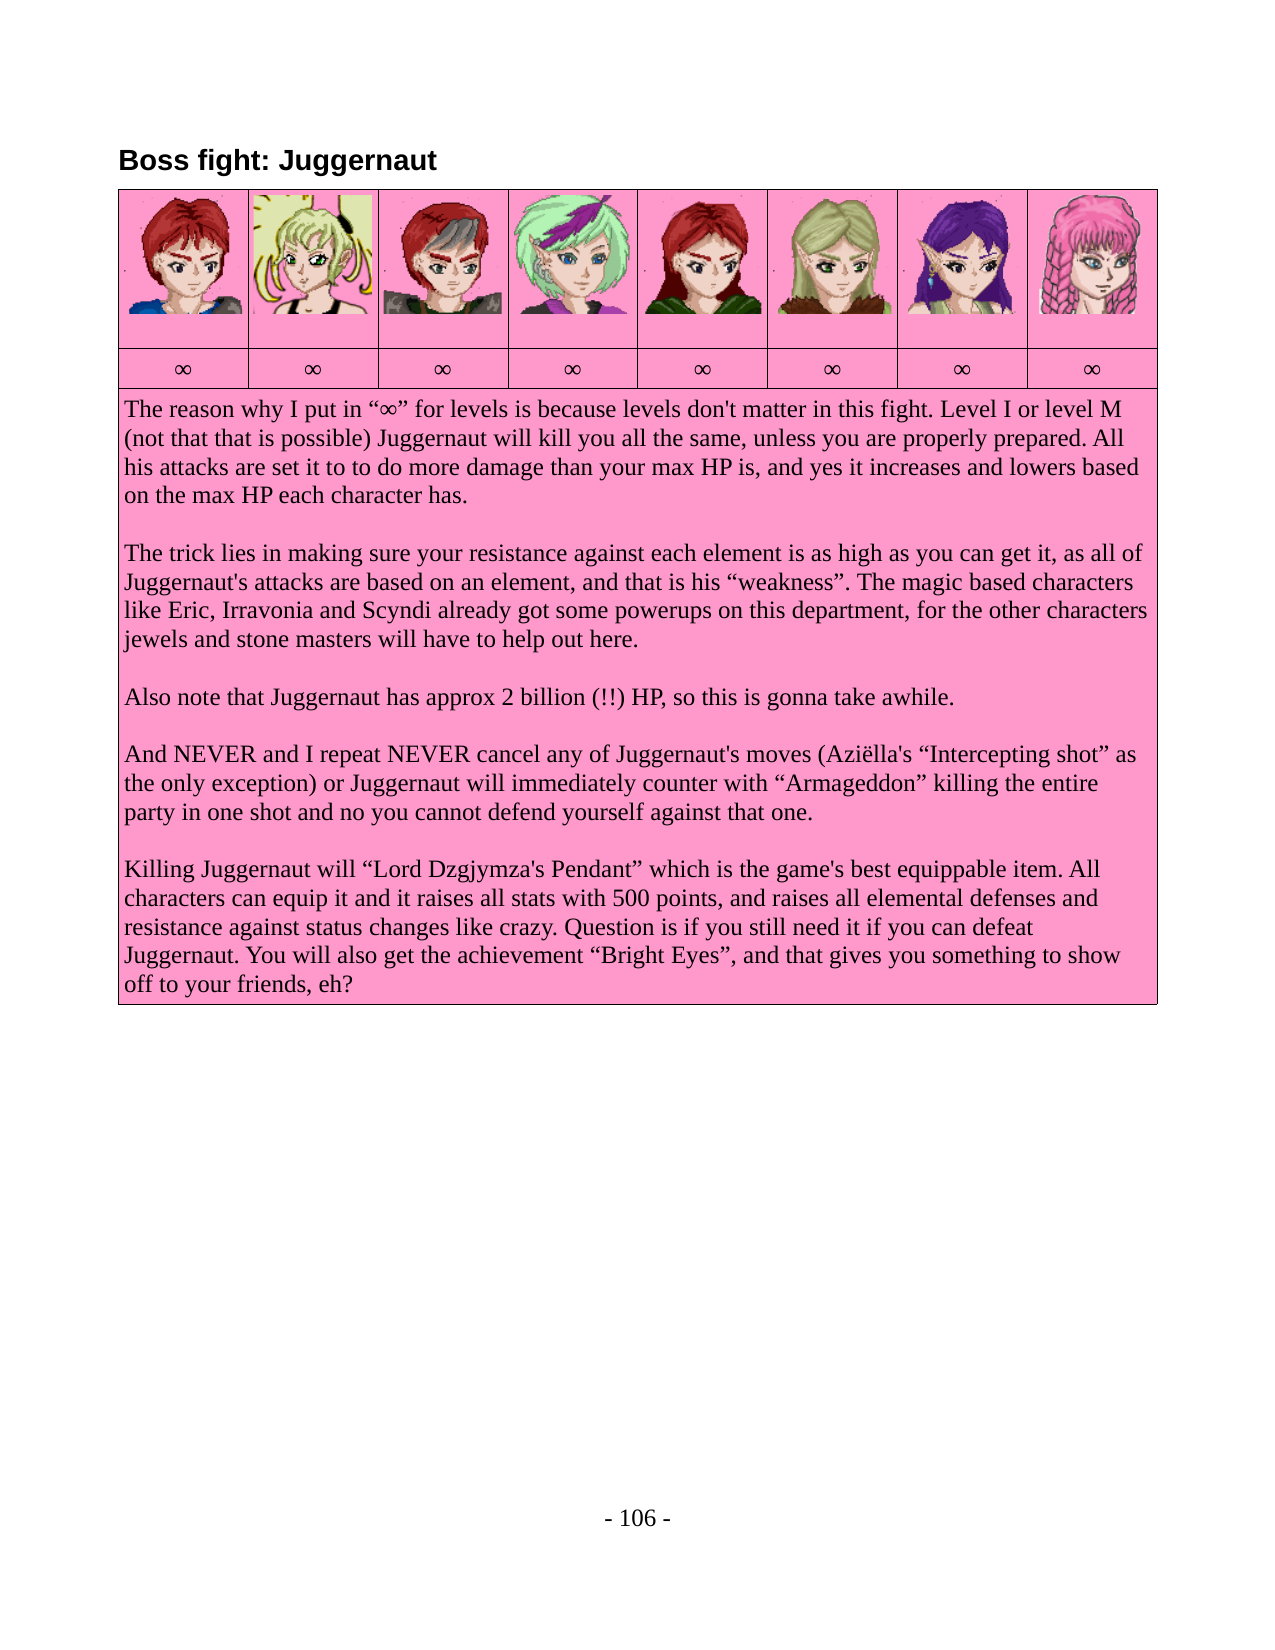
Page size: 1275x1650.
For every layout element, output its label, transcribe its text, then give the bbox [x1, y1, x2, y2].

table_cell ∞ [1028, 349, 1157, 388]
table_header [379, 190, 508, 348]
table_header [768, 190, 897, 348]
table_cell ∞ [898, 349, 1027, 388]
picture [253, 195, 372, 314]
table_header [638, 190, 767, 313]
table_header [1028, 190, 1157, 313]
table_header [119, 190, 248, 348]
picture [123, 195, 243, 314]
table_header [1028, 314, 1157, 348]
table_header [249, 190, 378, 348]
table_cell ∞ [768, 349, 897, 388]
table_cell ∞ [379, 349, 508, 388]
picture [902, 195, 1022, 314]
picture [513, 195, 632, 314]
picture [383, 195, 502, 314]
table_cell ∞ [249, 349, 378, 388]
table_cell ∞ [119, 349, 248, 388]
picture [772, 195, 892, 314]
picture [643, 195, 762, 314]
table_cell The reason why I put in “∞” for levels is because levels don't matter in this fight. Level I or level M (not that that is possible) Juggernaut will kill you all the same, unless you are properly prepared. All his attacks are set it to to do more damage than your max HP is, and yes it increases and lowers based on the max HP each character has. The trick lies in making sure your resistance against each element is as high as you can get it, as all of Juggernaut's attacks are based on an element, and that is his “weakness”. The magic based characters like Eric, Irravonia and Scyndi already got some powerups on this department, for the other characters jewels and stone masters will have to help out here. Also note that Juggernaut has approx 2 billion (!!) HP, so this is gonna take awhile. And NEVER and I repeat NEVER cancel any of Juggernaut's moves (Aziëlla's “Intercepting shot” as the only exception) or Juggernaut will immediately counter with “Armageddon” killing the entire party in one shot and no you cannot defend yourself against that one. Killing Juggernaut will “Lord Dzgjymza's Pendant” which is the game's best equippable item. All characters can equip it and it raises all stats with 500 points, and raises all elemental defenses and resistance against status changes like crazy. Question is if you still need it if you can defeat Juggernaut. You will also get the achievement “Bright Eyes”, and that gives you something to show off to your friends, eh? [119, 389, 1157, 1004]
table_header [638, 314, 767, 348]
subtitle Boss fight: Juggernaut [118, 143, 1157, 177]
table_header [898, 190, 1027, 348]
table_cell ∞ [638, 349, 767, 388]
table_cell ∞ [509, 349, 637, 388]
table_header [509, 190, 637, 348]
picture [1032, 195, 1152, 314]
